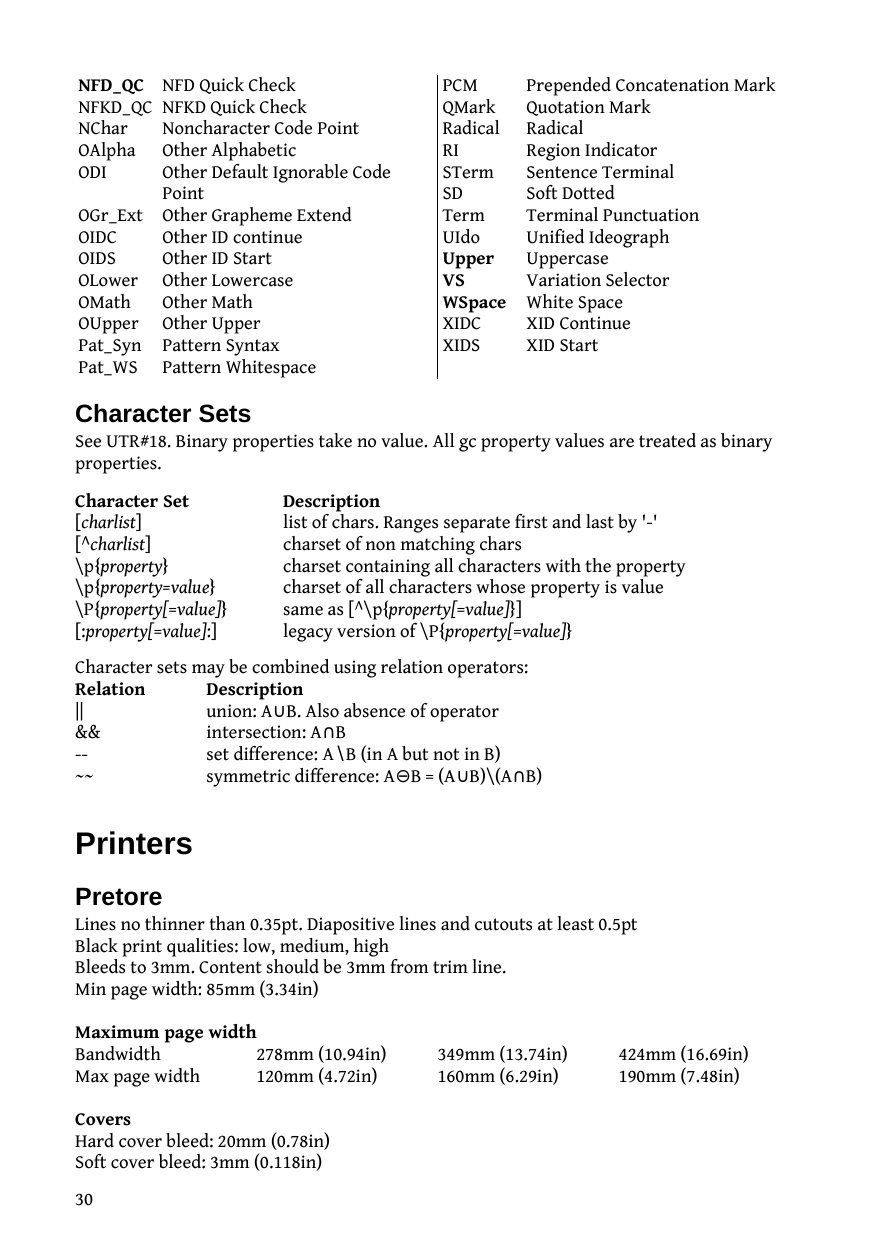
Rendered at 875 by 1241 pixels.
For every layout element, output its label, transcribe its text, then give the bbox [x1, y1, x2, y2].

table_cell union: A∪B. Also absence of operator [206, 701, 797, 722]
table_cell OAlpha [75, 140, 159, 162]
table_cell ~~ [75, 766, 206, 787]
table_cell OIDS [75, 248, 159, 270]
subtitle Printers [75, 825, 799, 861]
table_cell Pat_Syn [75, 335, 159, 357]
table_cell || [75, 701, 206, 722]
table_cell QMark [439, 97, 523, 118]
table_cell [:property[=value]:] [75, 621, 283, 642]
table_cell OMath [75, 292, 159, 313]
table_cell Other ID Start [159, 248, 422, 270]
table_cell OIDC [75, 227, 159, 248]
table_cell Other Lowercase [159, 270, 422, 292]
table_cell Radical [439, 118, 523, 140]
table_cell Radical [523, 118, 786, 140]
text Min page width: 85mm (3.34in) [75, 979, 799, 1001]
table_cell NChar [75, 118, 159, 140]
table_cell White Space [523, 292, 786, 313]
table_cell ODI [75, 162, 159, 205]
table_cell XIDS [439, 335, 523, 357]
table_cell Sentence Terminal [523, 162, 786, 183]
table_cell -- [75, 744, 206, 766]
table_cell Prepended Concatenation Mark [523, 75, 786, 97]
table_cell NFKD Quick Check [159, 97, 422, 118]
subtitle Character Sets [75, 399, 799, 428]
table_cell [charlist] [75, 513, 283, 534]
table_cell SD [439, 183, 523, 205]
table_cell Term [439, 205, 523, 227]
table_cell Other Math [159, 292, 422, 313]
table_cell 160mm (6.29in) [437, 1066, 618, 1087]
table_cell Unified Ideograph [523, 227, 786, 248]
table_header 278mm (10.94in) [256, 1044, 437, 1066]
table_cell Pat_WS [75, 357, 159, 378]
table_cell Pattern Whitespace [159, 357, 422, 378]
text Lines no thinner than 0.35pt. Diapositive lines and cutouts at least 0.5pt [75, 914, 799, 936]
text Bleeds to 3mm. Content should be 3mm from trim line. [75, 957, 799, 979]
table_cell Upper [439, 248, 523, 270]
table_cell \P{property[=value]} [75, 599, 283, 621]
table_cell symmetric difference: A⊖B = (A∪B)\(A∩B) [206, 766, 797, 787]
table_cell NFD Quick Check [159, 75, 422, 97]
subtitle Pretore [75, 882, 799, 911]
table_header Description [206, 679, 797, 701]
table_cell Other ID continue [159, 227, 422, 248]
table_cell Variation Selector [523, 270, 786, 292]
table_cell && [75, 723, 206, 744]
text Covers [75, 1109, 799, 1131]
table_cell VS [439, 270, 523, 292]
table_cell Pattern Syntax [159, 335, 422, 357]
table_cell list of chars. Ranges separate first and last by '-' [283, 513, 797, 534]
table_cell OLower [75, 270, 159, 292]
table_cell 190mm (7.48in) [618, 1066, 796, 1087]
text Maximum page width [75, 1022, 799, 1044]
table_cell Soft Dotted [523, 183, 786, 205]
text Hard cover bleed: 20mm (0.78in) [75, 1131, 799, 1152]
table_cell charset of all characters whose property is value [283, 578, 797, 599]
table_cell OGr_Ext [75, 205, 159, 227]
table_cell 120mm (4.72in) [256, 1066, 437, 1087]
text Soft cover bleed: 3mm (0.118in) [75, 1152, 799, 1174]
table_cell \p{property=value} [75, 578, 283, 599]
table_cell NFKD_QC [75, 97, 159, 118]
table_cell Noncharacter Code Point [159, 118, 422, 140]
table_cell STerm [439, 162, 523, 183]
table_cell RI [439, 140, 523, 162]
table_header Description [283, 491, 797, 512]
table_cell legacy version of \P{property[=value]} [283, 621, 797, 642]
table_cell Other Default Ignorable Code Point [159, 162, 422, 205]
table_header 349mm (13.74in) [437, 1044, 618, 1066]
table_cell [^charlist] [75, 534, 283, 556]
table_cell same as [^\p{property[=value]}] [283, 599, 797, 621]
table_cell Region Indicator [523, 140, 786, 162]
table_cell \p{property} [75, 556, 283, 577]
text Character sets may be combined using relation operators: [75, 657, 799, 679]
table_cell Terminal Punctuation [523, 205, 786, 227]
table_cell Other Upper [159, 313, 422, 335]
table_header Character Set [75, 491, 283, 512]
table_cell Uppercase [523, 248, 786, 270]
table_cell XID Continue [523, 313, 786, 335]
table_cell Quotation Mark [523, 97, 786, 118]
text See UTR#18. Binary properties take no value. All gc property values are treated as binary properties. [75, 431, 799, 474]
table_cell NFD_QC [75, 75, 159, 97]
table_cell XIDC [439, 313, 523, 335]
table_cell intersection: A∩B [206, 723, 797, 744]
table_cell charset of non matching chars [283, 534, 797, 556]
table_cell charset containing all characters with the property [283, 556, 797, 577]
table_cell UIdo [439, 227, 523, 248]
table_cell WSpace [439, 292, 523, 313]
table_cell OUpper [75, 313, 159, 335]
table_cell set difference: A∖B (in A but not in B) [206, 744, 797, 766]
table_header 424mm (16.69in) [618, 1044, 796, 1066]
table_header Relation [75, 679, 206, 701]
table_cell Other Grapheme Extend [159, 205, 422, 227]
table_cell PCM [439, 75, 523, 97]
table_cell Other Alphabetic [159, 140, 422, 162]
table_cell XID Start [523, 335, 786, 357]
table_header Bandwidth [75, 1044, 256, 1066]
text Black print qualities: low, medium, high [75, 936, 799, 957]
table_cell Max page width [75, 1066, 256, 1087]
